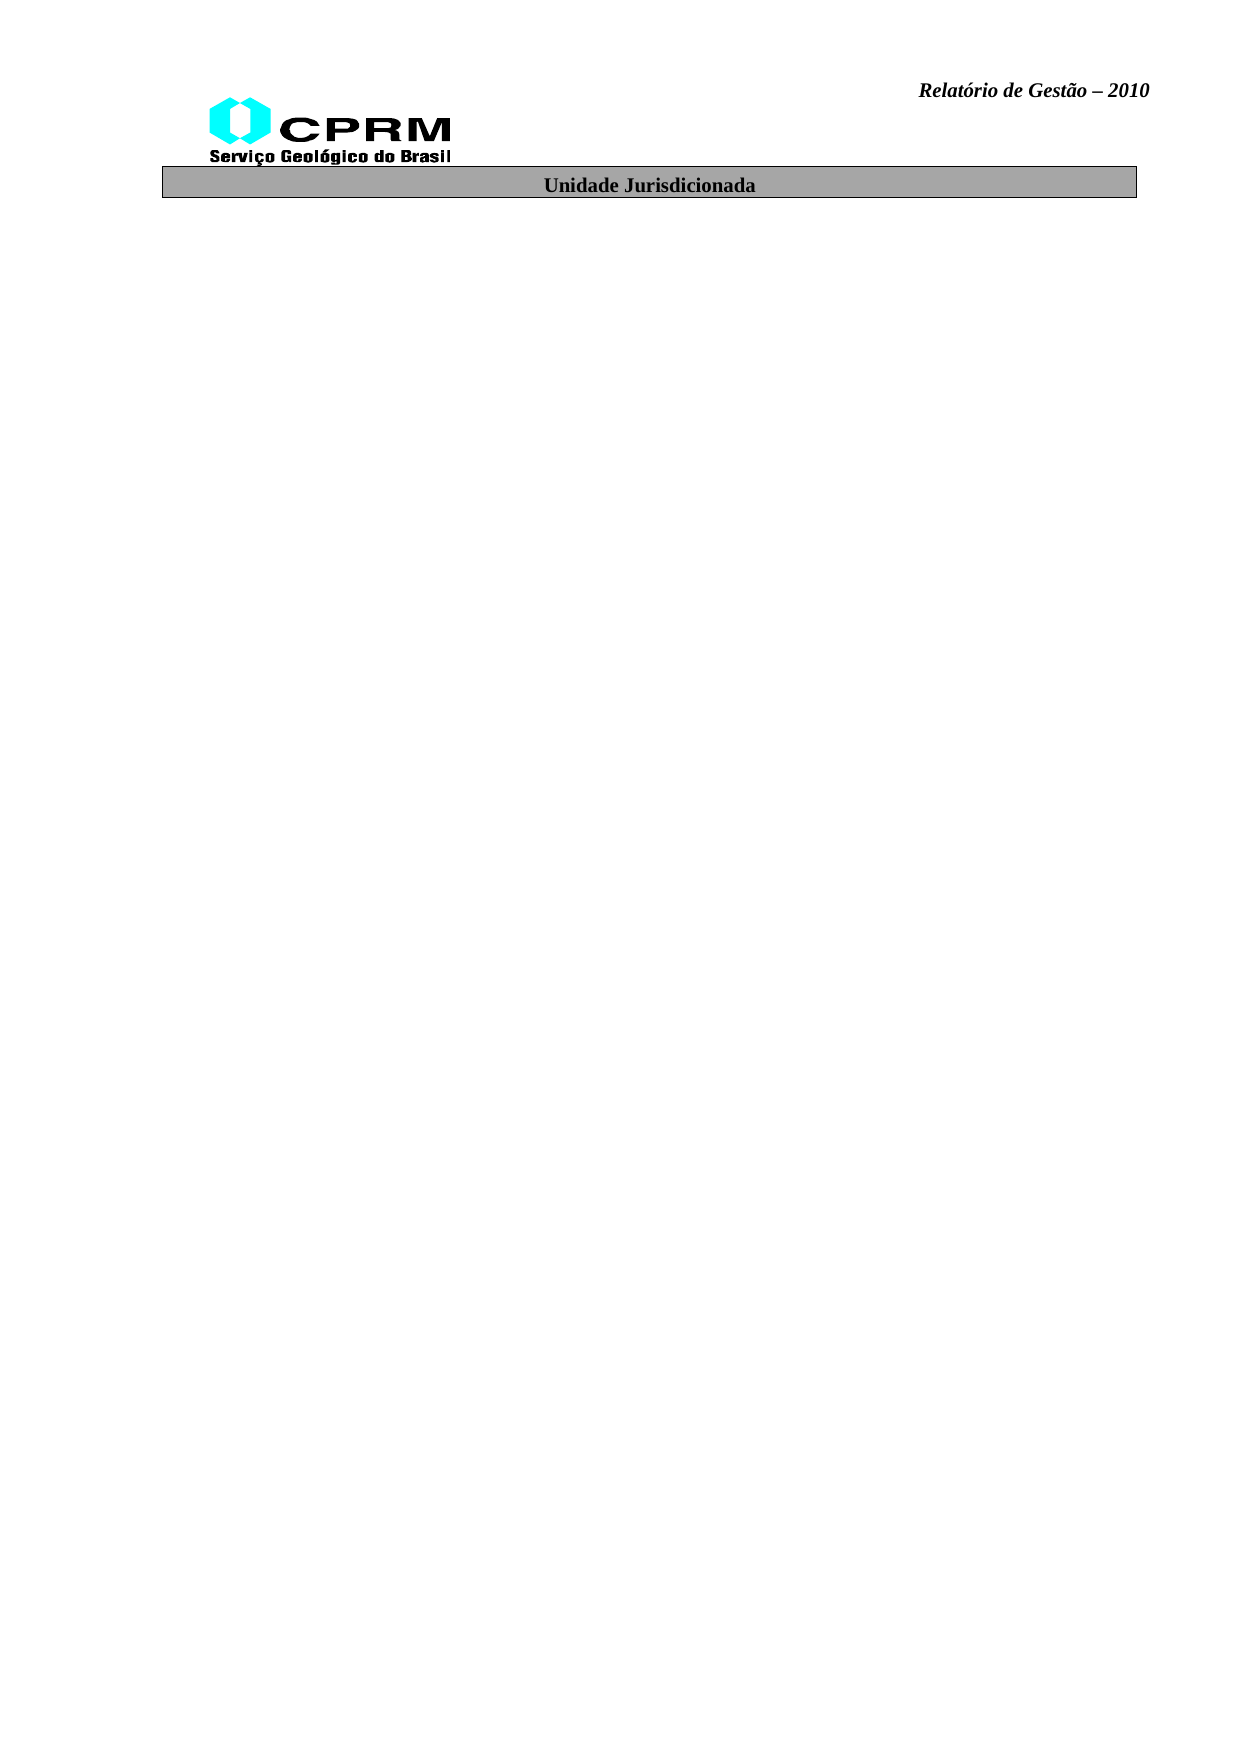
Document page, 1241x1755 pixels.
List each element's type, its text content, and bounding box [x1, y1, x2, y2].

table_header Unidade Jurisdicionada [163, 167, 1136, 197]
